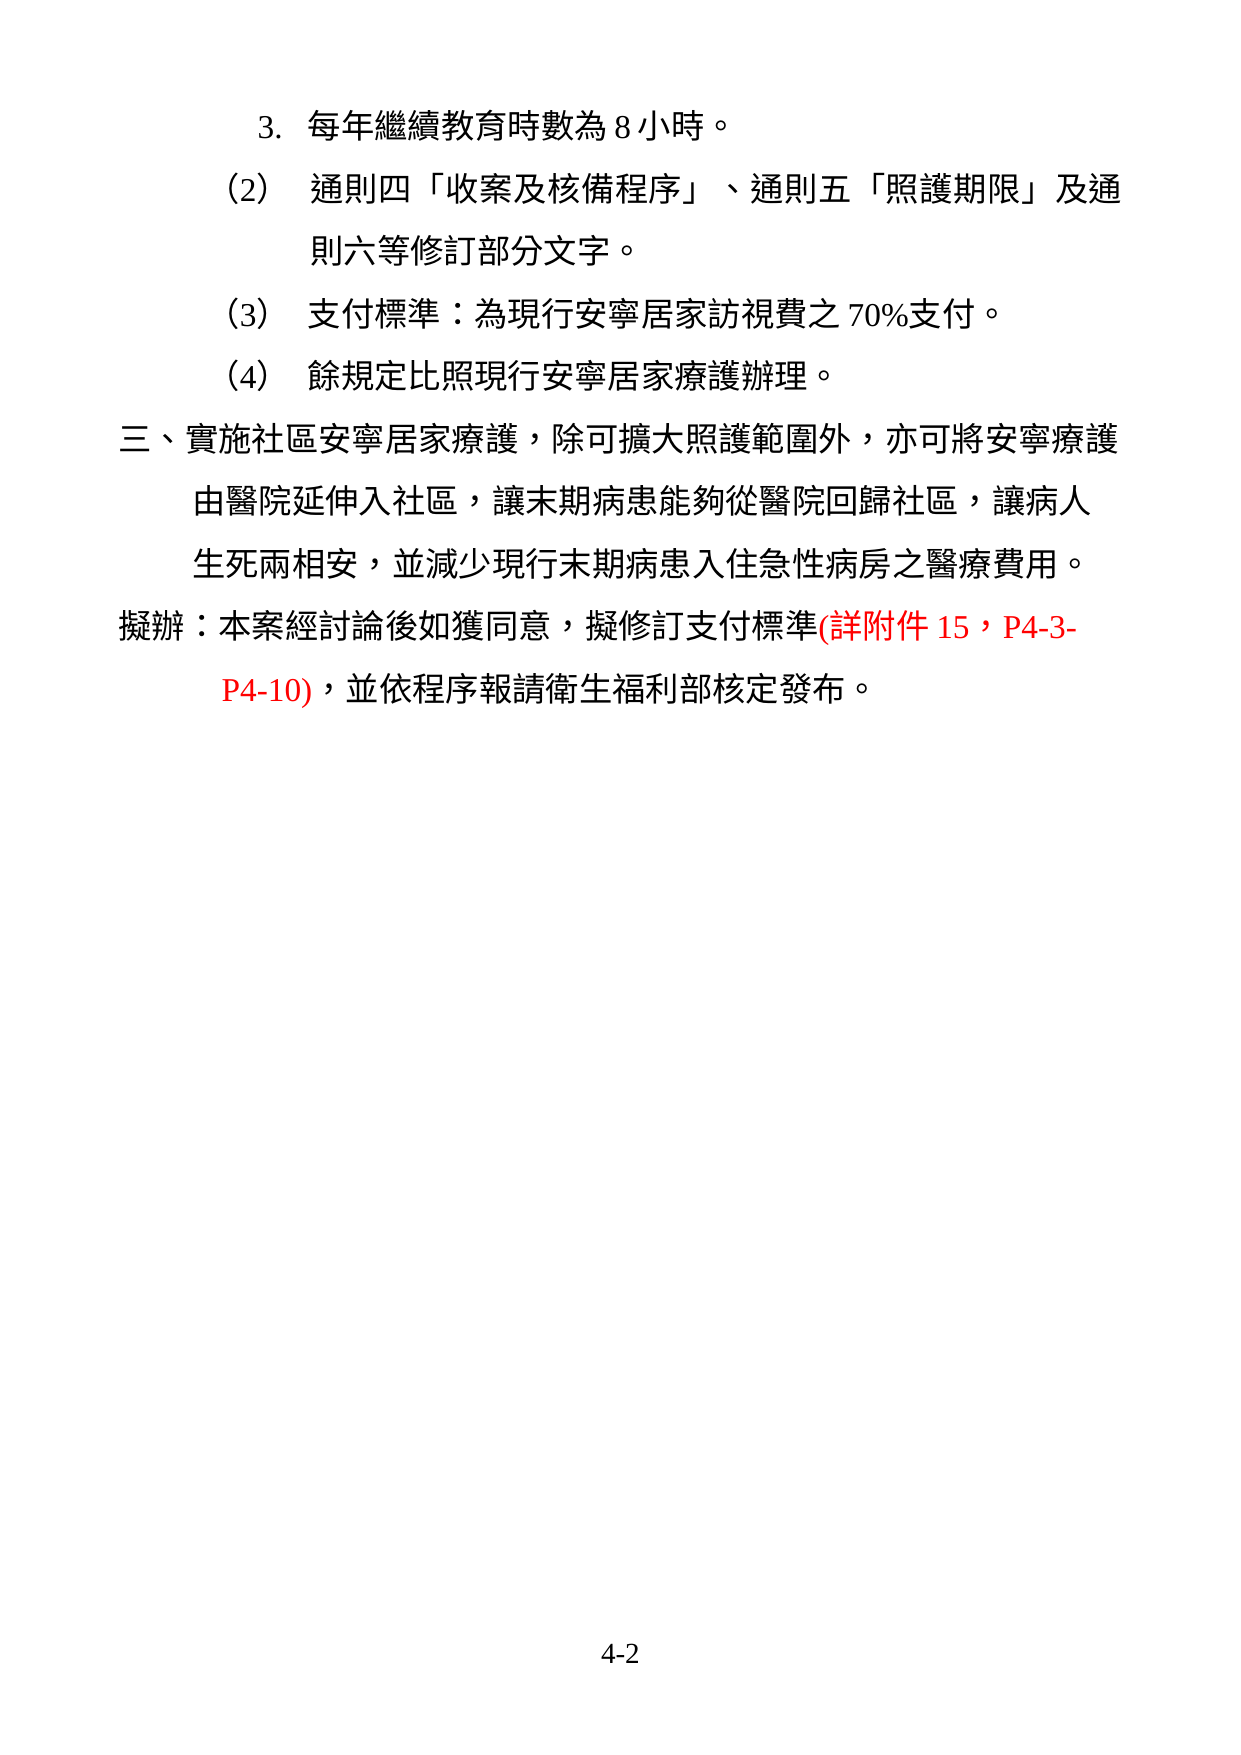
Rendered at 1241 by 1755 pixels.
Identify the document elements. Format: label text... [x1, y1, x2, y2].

list 餘規定比照現行安寧居家療護辦理。 [206, 339, 1122, 401]
list 每年繼續教育時數為8小時。 [257, 89, 1122, 151]
list 通則四「收案及核備程序」、通則五「照護期限」及通則六等修訂部分文字。 [206, 151, 1122, 276]
text 三、實施社區安寧居家療護，除可擴大照護範圍外，亦可將安寧療護由醫院延伸入社區，讓末期病患能夠從醫院回歸社區，讓病人生死兩相安，並減少現行末期病患入住急性病房之醫療費用。 [118, 401, 1122, 589]
list 支付標準：為現行安寧居家訪視費之70%支付。 [206, 276, 1122, 339]
text 擬辦：本案經討論後如獲同意，擬修訂支付標準(詳附件15，P4-3-P4-10)，並依程序報請衛生福利部核定發布。 [118, 589, 1122, 714]
